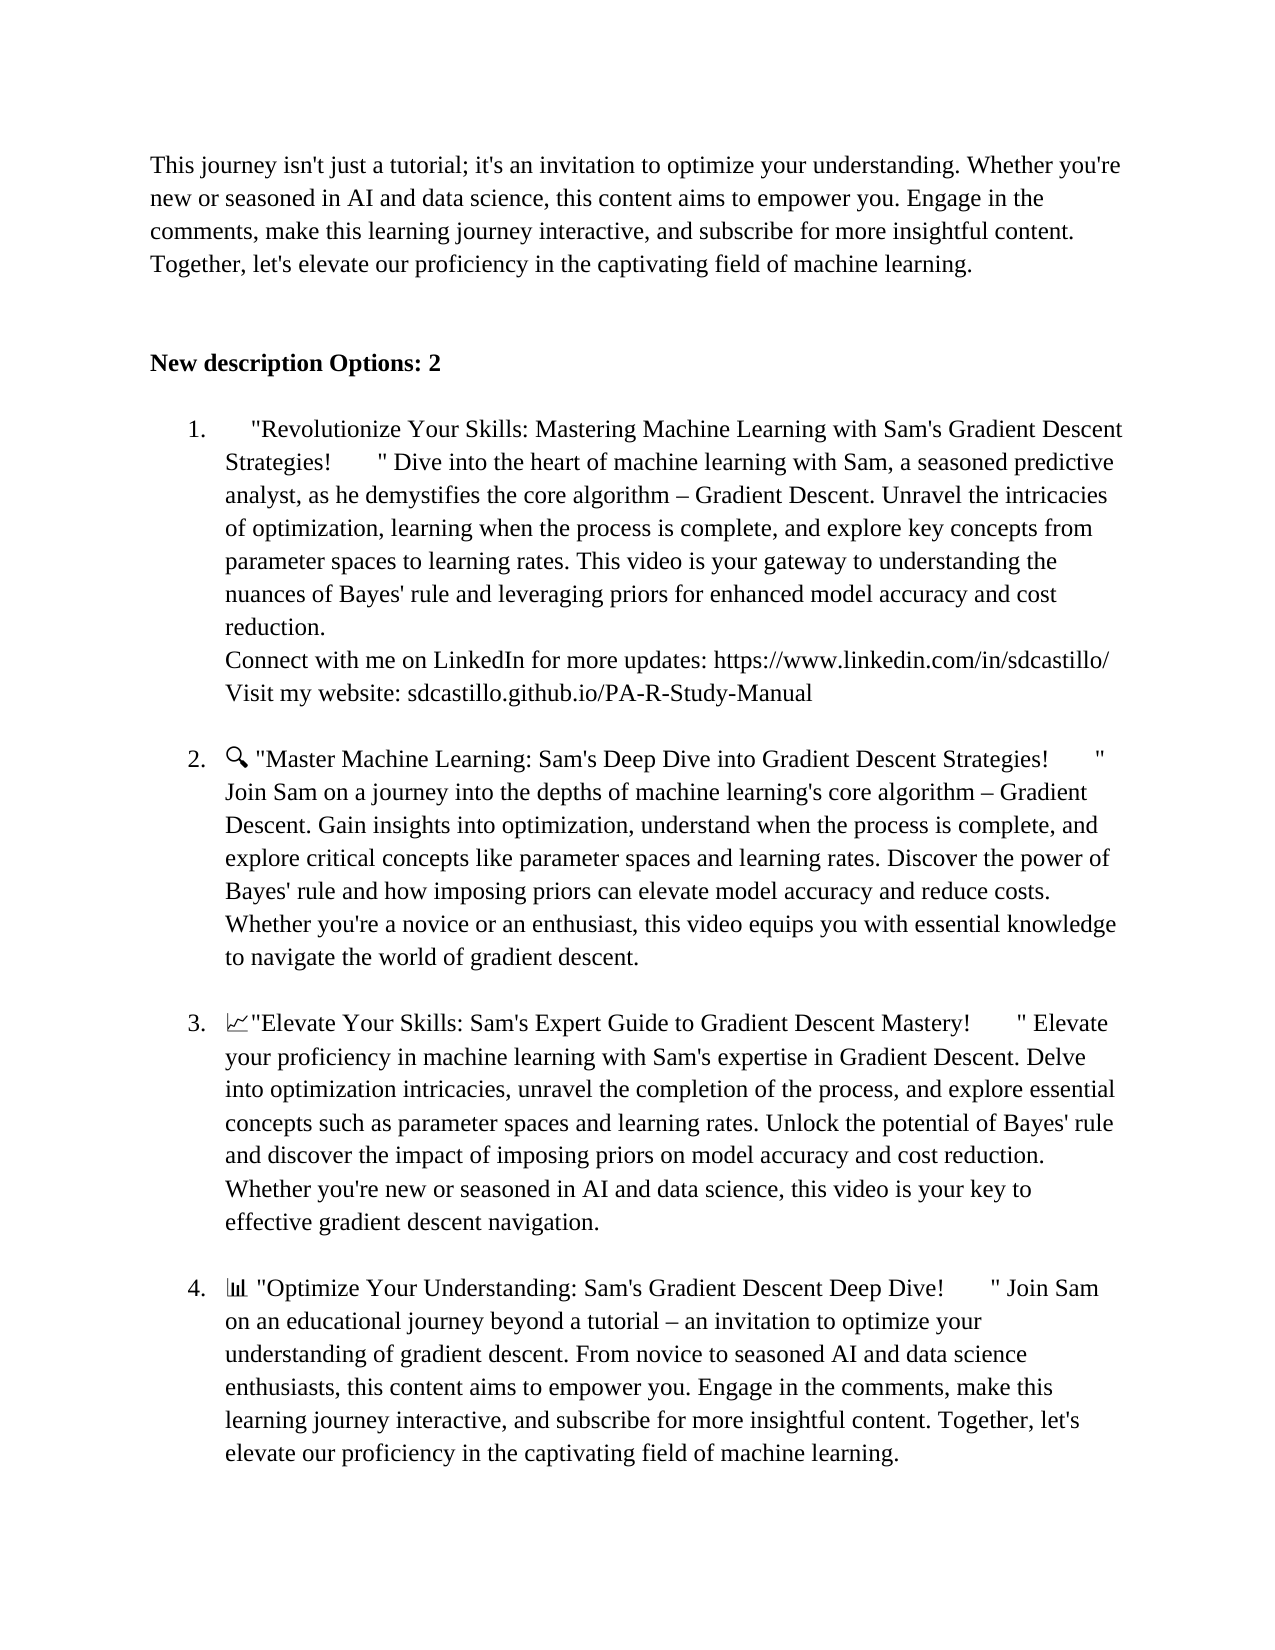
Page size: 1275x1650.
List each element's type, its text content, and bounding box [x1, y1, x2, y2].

text New description Options: 2 [150, 348, 1125, 377]
list 🌟 "Revolutionize Your Skills: Mastering Machine Learning with Sam's Gradient Descent Strategies! 🚀✨" Dive into the heart of machine learning with Sam, a seasoned predictive analyst, as he demystifies the core algorithm – Gradient Descent. Unravel the intricacies of optimization, learning when the process is complete, and explore key concepts from parameter spaces to learning rates. This video is your gateway to understanding the nuances of Bayes' rule and leveraging priors for enhanced model accuracy and cost reduction. Connect with me on LinkedIn for more updates: https://www.linkedin.com/in/sdcastillo/ Visit my website: sdcastillo.github.io/PA-R-Study-Manual [187, 414, 1125, 740]
text This journey isn't just a tutorial; it's an invitation to optimize your understanding. Whether you're new or seasoned in AI and data science, this content aims to empower you. Engage in the comments, make this learning journey interactive, and subscribe for more insightful content. Together, let's elevate our proficiency in the captivating field of machine learning. [150, 150, 1125, 278]
list 🔍 "Master Machine Learning: Sam's Deep Dive into Gradient Descent Strategies! 🤖🚀" Join Sam on a journey into the depths of machine learning's core algorithm – Gradient Descent. Gain insights into optimization, understand when the process is complete, and explore critical concepts like parameter spaces and learning rates. Discover the power of Bayes' rule and how imposing priors can elevate model accuracy and reduce costs. Whether you're a novice or an enthusiast, this video equips you with essential knowledge to navigate the world of gradient descent. [187, 744, 1125, 1004]
list 📊 "Optimize Your Understanding: Sam's Gradient Descent Deep Dive! 🤔🚀" Join Sam on an educational journey beyond a tutorial – an invitation to optimize your understanding of gradient descent. From novice to seasoned AI and data science enthusiasts, this content aims to empower you. Engage in the comments, make this learning journey interactive, and subscribe for more insightful content. Together, let's elevate our proficiency in the captivating field of machine learning. [187, 1273, 1125, 1497]
list 🚀 "Elevate Your Skills: Sam's Expert Guide to Gradient Descent Mastery! 🌐📈" Elevate your proficiency in machine learning with Sam's expertise in Gradient Descent. Delve into optimization intricacies, unravel the completion of the process, and explore essential concepts such as parameter spaces and learning rates. Unlock the potential of Bayes' rule and discover the impact of imposing priors on model accuracy and cost reduction. Whether you're new or seasoned in AI and data science, this video is your key to effective gradient descent navigation. [187, 1008, 1125, 1268]
